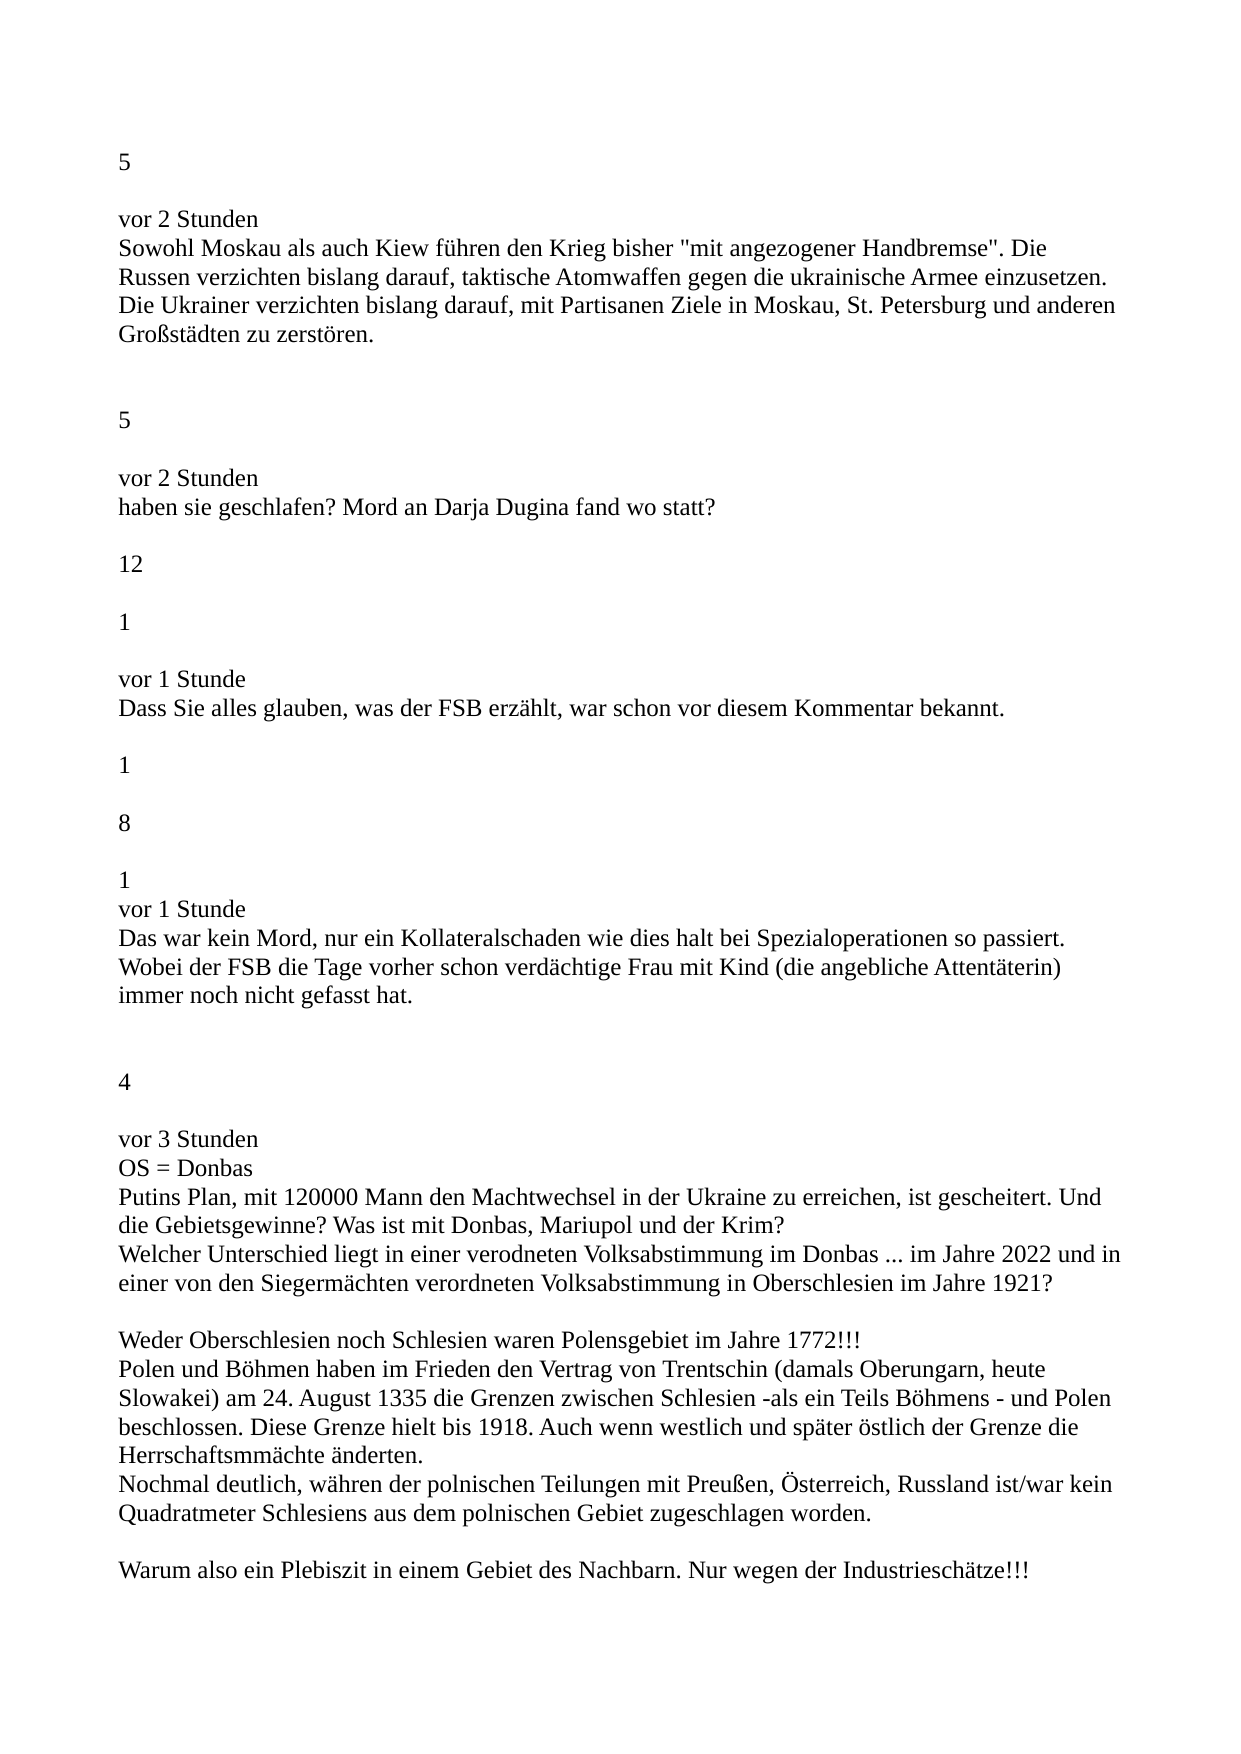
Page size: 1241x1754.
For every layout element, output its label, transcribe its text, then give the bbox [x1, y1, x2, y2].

text Polen und Böhmen haben im Frieden den Vertrag von Trentschin (damals Oberungarn, heute Slowakei) am 24. August 1335 die Grenzen zwischen Schlesien -als ein Teils Böhmens - und Polen beschlossen. Diese Grenze hielt bis 1918. Auch wenn westlich und später östlich der Grenze die Herrschaftsmmächte änderten. [118, 1354, 1122, 1469]
text 4 [118, 1067, 1122, 1096]
text Dass Sie alles glauben, was der FSB erzählt, war schon vor diesem Kommentar bekannt. [118, 693, 1122, 722]
text 12 [118, 549, 1122, 578]
text 8 [118, 808, 1122, 837]
text OS = Donbas [118, 1153, 1122, 1182]
text vor 1 Stunde [118, 894, 1122, 923]
text Nochmal deutlich, währen der polnischen Teilungen mit Preußen, Österreich, Russland ist/war kein Quadratmeter Schlesiens aus dem polnischen Gebiet zugeschlagen worden. [118, 1469, 1122, 1527]
text Wobei der FSB die Tage vorher schon verdächtige Frau mit Kind (die angebliche Attentäterin) immer noch nicht gefasst hat. [118, 952, 1122, 1009]
text 1 [118, 751, 1122, 779]
text 5 [118, 406, 1122, 434]
text 1 [118, 607, 1122, 636]
text vor 1 Stunde [118, 664, 1122, 693]
text vor 2 Stunden [118, 204, 1122, 233]
text vor 3 Stunden [118, 1124, 1122, 1153]
text 1 [118, 866, 1122, 894]
text Warum also ein Plebiszit in einem Gebiet des Nachbarn. Nur wegen der Industrieschätze!!! [118, 1556, 1122, 1584]
text Weder Oberschlesien noch Schlesien waren Polensgebiet im Jahre 1772!!! [118, 1326, 1122, 1354]
text Welcher Unterschied liegt in einer verodneten Volksabstimmung im Donbas ... im Jahre 2022 und in einer von den Siegermächten verordneten Volksabstimmung in Oberschlesien im Jahre 1921? [118, 1239, 1122, 1297]
text vor 2 Stunden [118, 463, 1122, 492]
text Das war kein Mord, nur ein Kollateralschaden wie dies halt bei Spezialoperationen so passiert. [118, 923, 1122, 952]
text Putins Plan, mit 120000 Mann den Machtwechsel in der Ukraine zu erreichen, ist gescheitert. Und die Gebietsgewinne? Was ist mit Donbas, Mariupol und der Krim? [118, 1182, 1122, 1239]
text 5 [118, 147, 1122, 176]
text Sowohl Moskau als auch Kiew führen den Krieg bisher "mit angezogener Handbremse". Die Russen verzichten bislang darauf, taktische Atomwaffen gegen die ukrainische Armee einzusetzen. Die Ukrainer verzichten bislang darauf, mit Partisanen Ziele in Moskau, St. Petersburg und anderen Großstädten zu zerstören. [118, 233, 1122, 348]
text haben sie geschlafen? Mord an Darja Dugina fand wo statt? [118, 492, 1122, 521]
